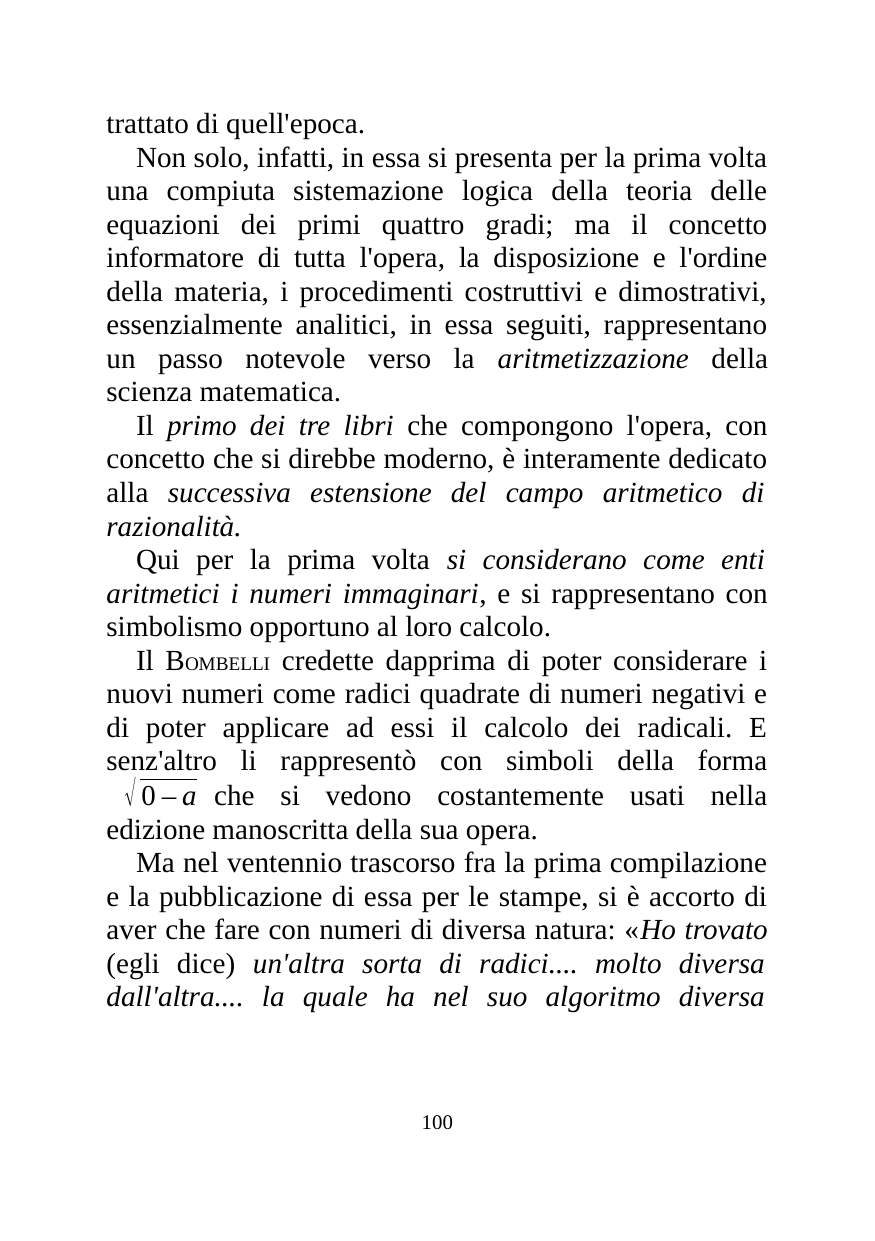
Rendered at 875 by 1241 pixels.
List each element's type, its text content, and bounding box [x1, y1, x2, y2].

text Il primo dei tre libri che compongono l'opera, con concetto che si direbbe moderno, è interamente dedicato alla successiva estensione del campo aritmetico di razionalità. [106, 408, 768, 542]
text Il Bombelli credette dapprima di poter considerare i nuovi numeri come radici quadrate di numeri negativi e di poter applicare ad essi il calcolo dei radicali. E senz'altro li rappresentò con simboli della formache si vedono costantemente usati nella edizione manoscritta della sua opera. [106, 643, 768, 845]
text Non solo, infatti, in essa si presenta per la prima volta una compiuta sistemazione logica della teoria delle equazioni dei primi quattro gradi; ma il concetto informatore di tutta l'opera, la disposizione e l'ordine della materia, i procedimenti costruttivi e dimostrativi, essenzialmente analitici, in essa seguiti, rappresentano un passo notevole verso la aritmetizzazione della scienza matematica. [106, 140, 768, 408]
text Qui per la prima volta si considerano come enti aritmetici i numeri immaginari, e si rappresentano con simbolismo opportuno al loro calcolo. [106, 542, 768, 643]
text trattato di quell'epoca. [106, 106, 768, 140]
text Ma nel ventennio trascorso fra la prima compilazione e la pubblicazione di essa per le stampe, si è accorto di aver che fare con numeri di diversa natura: «Ho trovato (egli dice) un'altra sorta di radici.... molto diversa dall'altra.... la quale ha nel suo algoritmo diversa [106, 845, 768, 1013]
